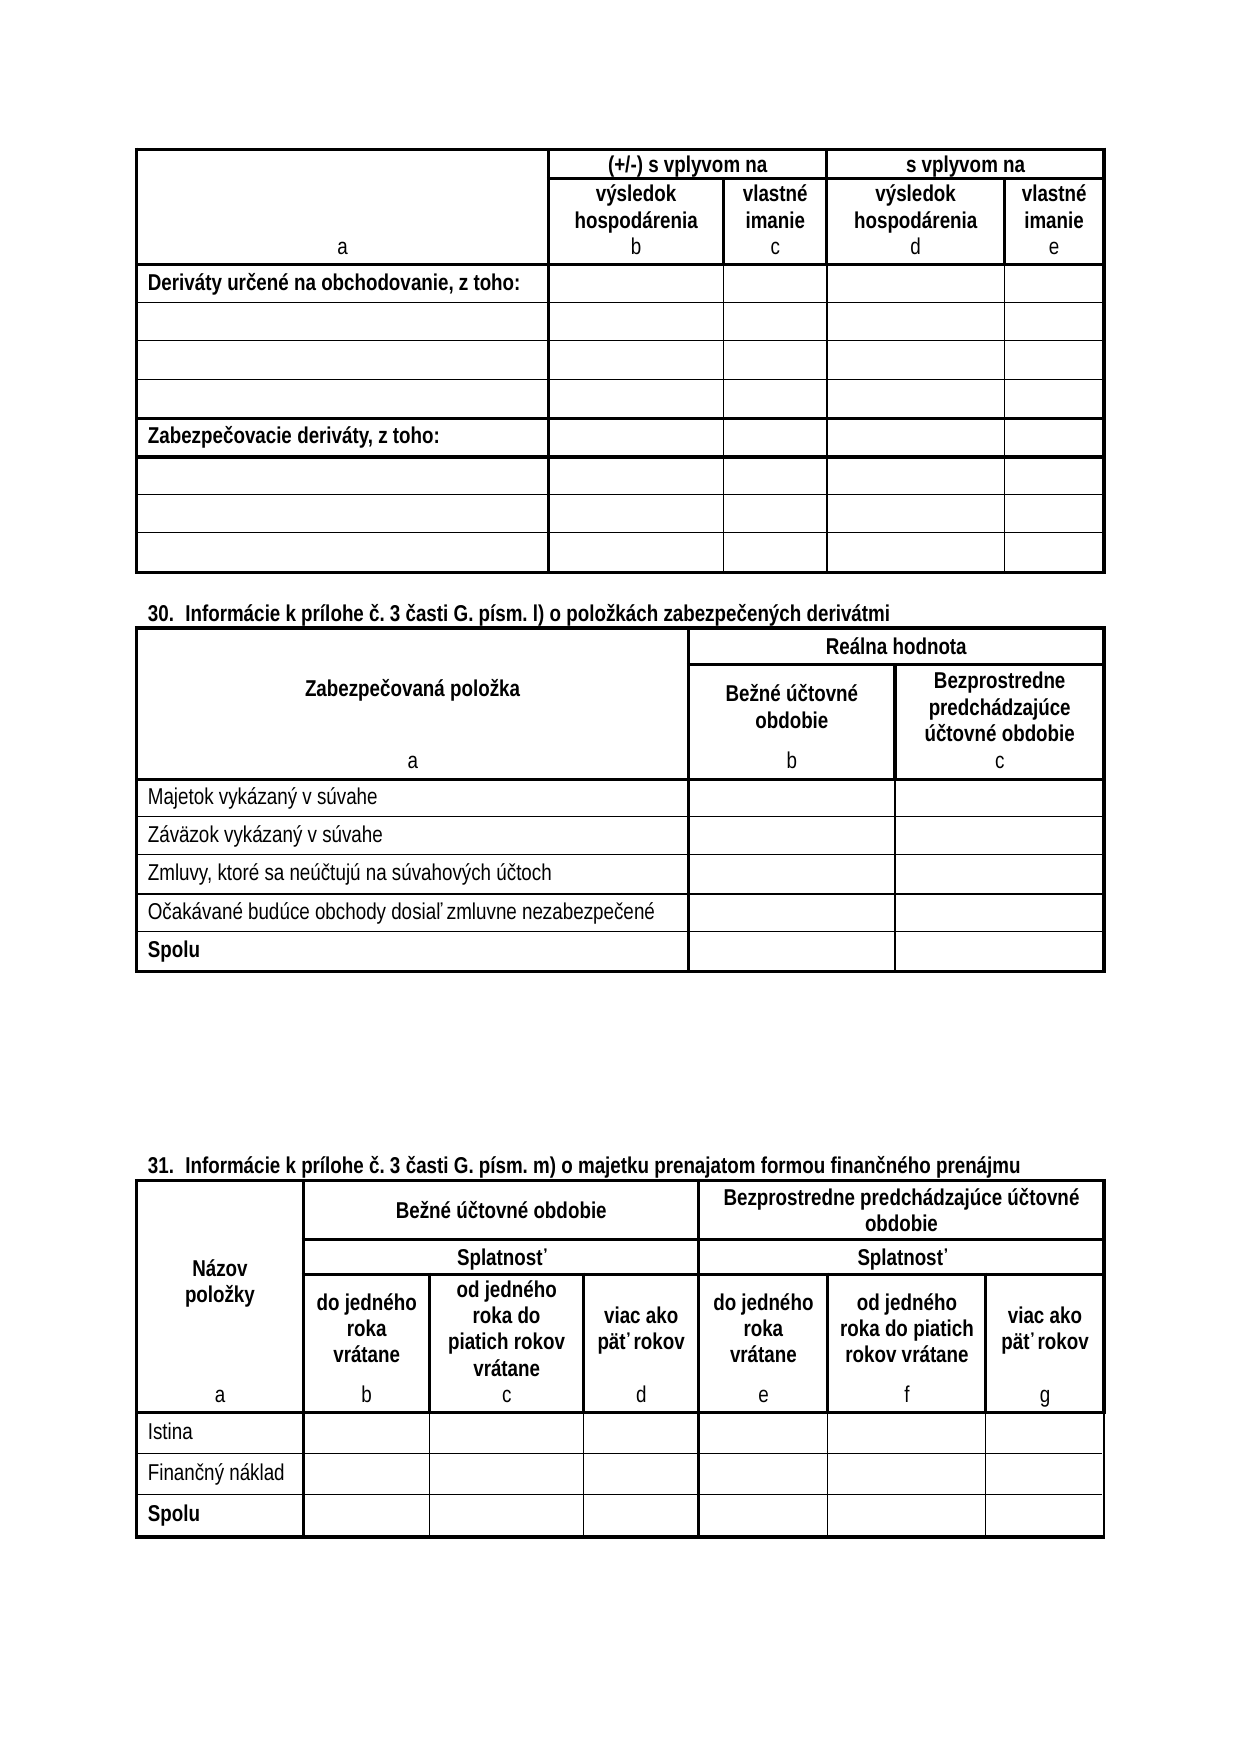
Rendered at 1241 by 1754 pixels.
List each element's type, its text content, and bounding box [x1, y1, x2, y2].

table_cell [724, 303, 826, 340]
table_cell Spolu [138, 1495, 302, 1535]
table_cell [1005, 533, 1102, 571]
table_cell [550, 420, 723, 455]
table_cell b [305, 1381, 428, 1411]
table_cell [828, 341, 1004, 378]
table_cell [700, 1454, 827, 1494]
table_cell [550, 495, 723, 532]
table_cell e [1006, 233, 1102, 263]
table_cell [724, 459, 826, 494]
table_cell g [987, 1381, 1102, 1411]
table_cell [690, 781, 894, 816]
table_cell [828, 420, 1004, 455]
table_cell vlastné imanie [725, 180, 825, 233]
table_cell Zmluvy, ktoré sa neúčtujú na súvahových účtoch [138, 855, 687, 893]
table_cell [1005, 420, 1102, 455]
table_cell [550, 533, 723, 571]
table_cell [896, 817, 1102, 854]
table_cell [550, 380, 723, 417]
table_cell [138, 341, 547, 378]
table_cell [690, 855, 894, 893]
table_cell c [897, 747, 1102, 777]
table_cell Spolu [138, 932, 687, 970]
table_cell a [138, 233, 547, 263]
table_cell [138, 459, 547, 494]
table_cell [430, 1495, 583, 1535]
table_cell [896, 895, 1102, 931]
table_cell [724, 420, 826, 455]
table_cell a [138, 1381, 302, 1411]
table_cell [1005, 459, 1102, 494]
table_cell [986, 1494, 1103, 1535]
table_cell [724, 495, 826, 532]
table_cell Deriváty určené na obchodovanie, z toho: [138, 266, 547, 302]
table_cell [430, 1454, 583, 1494]
table_cell Splatnosť [305, 1241, 697, 1272]
table_cell [828, 533, 1004, 571]
table_cell Bežné účtovné obdobie [690, 666, 893, 747]
table_cell [1005, 380, 1102, 417]
table_header Zabezpečovaná položka [138, 630, 687, 747]
table_cell Istina [138, 1414, 302, 1453]
table_cell [986, 1453, 1103, 1494]
table_cell b [690, 747, 893, 777]
table_cell od jedného roka do piatich rokov vrátane [829, 1276, 984, 1381]
table_cell d [828, 233, 1003, 263]
table_cell [138, 533, 547, 571]
table_header Názov položky [138, 1182, 302, 1381]
table_header Bežné účtovné obdobie [305, 1182, 697, 1238]
table_cell [828, 459, 1004, 494]
table_cell [828, 303, 1004, 340]
table_cell [1005, 266, 1102, 302]
table_cell s vplyvom na [828, 151, 1102, 177]
table_cell [305, 1414, 429, 1453]
table_cell [828, 266, 1004, 302]
table_cell do jedného roka vrátane [700, 1276, 826, 1381]
table_cell [138, 303, 547, 340]
table_cell do jedného roka vrátane [305, 1276, 428, 1381]
table_cell c [431, 1381, 582, 1411]
table_cell [584, 1414, 697, 1453]
table_cell [724, 266, 826, 302]
table_cell c [725, 233, 825, 263]
table_cell výsledok hospodárenia [828, 180, 1003, 233]
table_cell d [585, 1381, 697, 1411]
table_cell [550, 341, 723, 378]
table_cell [724, 380, 826, 417]
table_cell Očakávané budúce obchody dosiaľ zmluvne nezabezpečené [138, 895, 687, 931]
table_cell [690, 932, 894, 970]
table_cell [700, 1495, 827, 1535]
table_cell [724, 533, 826, 571]
table_cell [690, 895, 894, 931]
table_cell Záväzok vykázaný v súvahe [138, 817, 687, 854]
table_cell [828, 1495, 985, 1535]
table_cell [690, 817, 894, 854]
table_cell [138, 380, 547, 417]
table_cell Majetok vykázaný v súvahe [138, 781, 687, 816]
table_cell (+/-) s vplyvom na [550, 151, 825, 177]
table_cell Splatnosť [700, 1241, 1102, 1272]
table_header Bezprostredne predchádzajúce účtovné obdobie [700, 1182, 1102, 1238]
table_cell [430, 1414, 583, 1453]
table_cell výsledok hospodárenia [550, 180, 722, 233]
table_cell [584, 1495, 697, 1535]
table_cell Zabezpečovacie deriváty, z toho: [138, 420, 547, 455]
table_cell [550, 459, 723, 494]
table_cell viac ako päť rokov [987, 1276, 1102, 1381]
title Informácie k prílohe č. 3 časti G. písm. m) o majetku prenajatom formou finančného prenájmu [148, 1152, 1093, 1179]
table_cell e [700, 1381, 826, 1411]
table_cell [828, 1454, 985, 1494]
table_cell [305, 1495, 429, 1535]
table_cell [1005, 303, 1102, 340]
table_cell [828, 1414, 985, 1453]
table_cell [138, 495, 547, 532]
table_cell b [550, 233, 722, 263]
table_cell [896, 781, 1102, 816]
table_cell [986, 1414, 1103, 1453]
table_cell f [829, 1381, 984, 1411]
table_cell [305, 1454, 429, 1494]
table_cell [828, 495, 1004, 532]
table_cell [584, 1454, 697, 1494]
table_cell viac ako päť rokov [585, 1276, 697, 1381]
table_cell [896, 855, 1102, 893]
table_cell od jedného roka do piatich rokov vrátane [431, 1276, 582, 1381]
table_cell Bezprostredne predchádzajúce účtovné obdobie [897, 666, 1102, 747]
title Informácie k prílohe č. 3 časti G. písm. l) o položkách zabezpečených derivátmi [148, 600, 1093, 626]
table_cell [724, 341, 826, 378]
table_cell vlastné imanie [1006, 180, 1102, 233]
table_cell [1005, 341, 1102, 378]
table_cell [550, 303, 723, 340]
table_header Reálna hodnota [690, 630, 1102, 663]
table_cell [896, 932, 1102, 970]
table_cell a [138, 747, 687, 777]
table_cell Finančný náklad [138, 1454, 302, 1494]
table_cell [550, 266, 723, 302]
table_cell [828, 380, 1004, 417]
table_cell [700, 1414, 827, 1453]
table_cell [1005, 495, 1102, 532]
